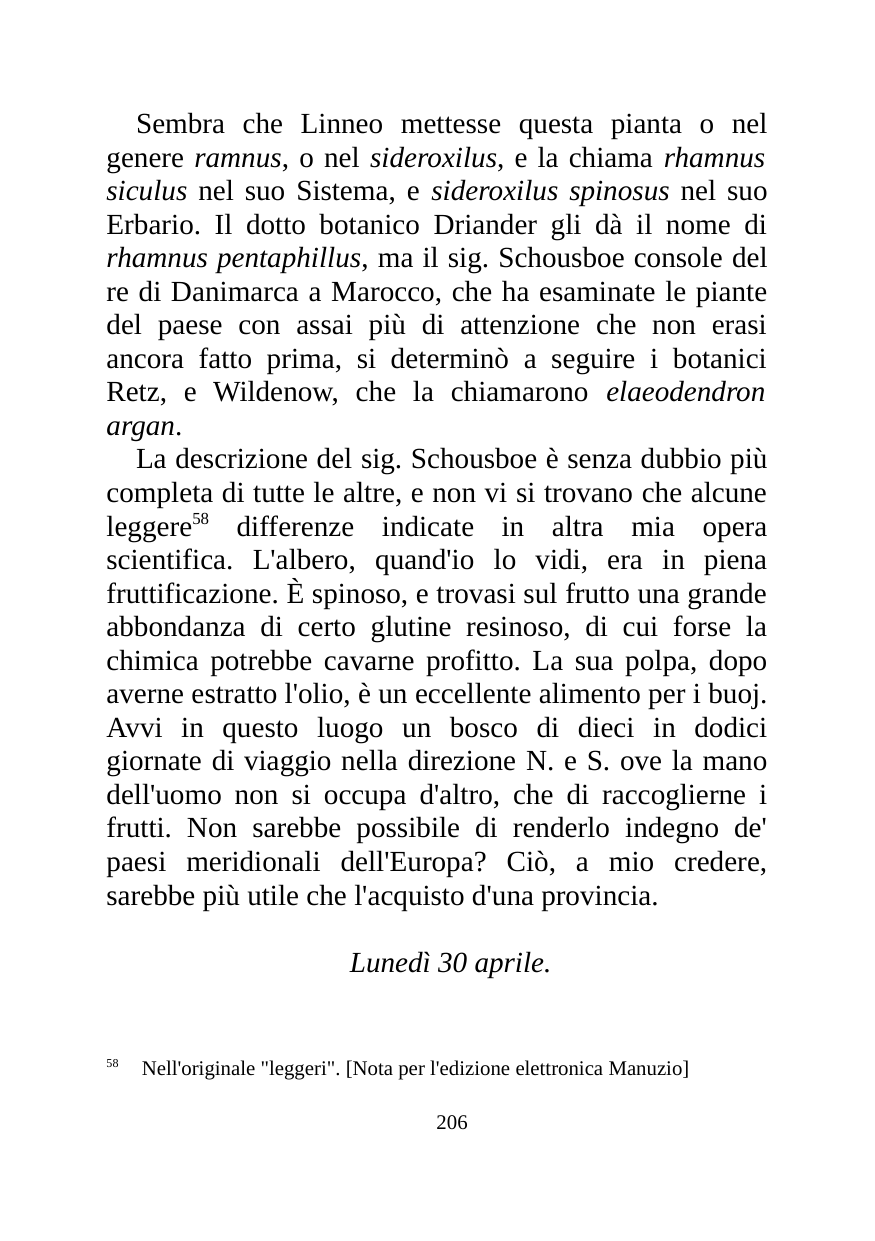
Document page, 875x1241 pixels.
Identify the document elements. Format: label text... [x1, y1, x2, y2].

text Lunedì 30 aprile. [106, 945, 768, 978]
text Sembra che Linneo mettesse questa pianta o nel genere ramnus, o nel sideroxilus, e la chiama rhamnus siculus nel suo Sistema, e sideroxilus spinosus nel suo Erbario. Il dotto botanico Driander gli dà il nome di rhamnus pentaphillus, ma il sig. Schousboe console del re di Danimarca a Marocco, che ha esaminate le piante del paese con assai più di attenzione che non erasi ancora fatto prima, si determinò a seguire i botanici Retz, e Wildenow, che la chiamarono elaeodendron argan. [106, 106, 768, 442]
text La descrizione del sig. Schousboe è senza dubbio più completa di tutte le altre, e non vi si trovano che alcune leggere differenze indicate in altra mia opera scientifica. L'albero, quand'io lo vidi, era in piena fruttificazione. È spinoso, e trovasi sul frutto una grande abbondanza di certo glutine resinoso, di cui forse la chimica potrebbe cavarne profitto. La sua polpa, dopo averne estratto l'olio, è un eccellente alimento per i buoj. Avvi in questo luogo un bosco di dieci in dodici giornate di viaggio nella direzione N. e S. ove la mano dell'uomo non si occupa d'altro, che di raccoglierne i frutti. Non sarebbe possibile di renderlo indegno de' paesi meridionali dell'Europa? Ciò, a mio credere, sarebbe più utile che l'acquisto d'una provincia. [106, 442, 768, 911]
text Nell'originale "leggeri". [Nota per l'edizione elettronica Manuzio] [106, 1056, 768, 1080]
